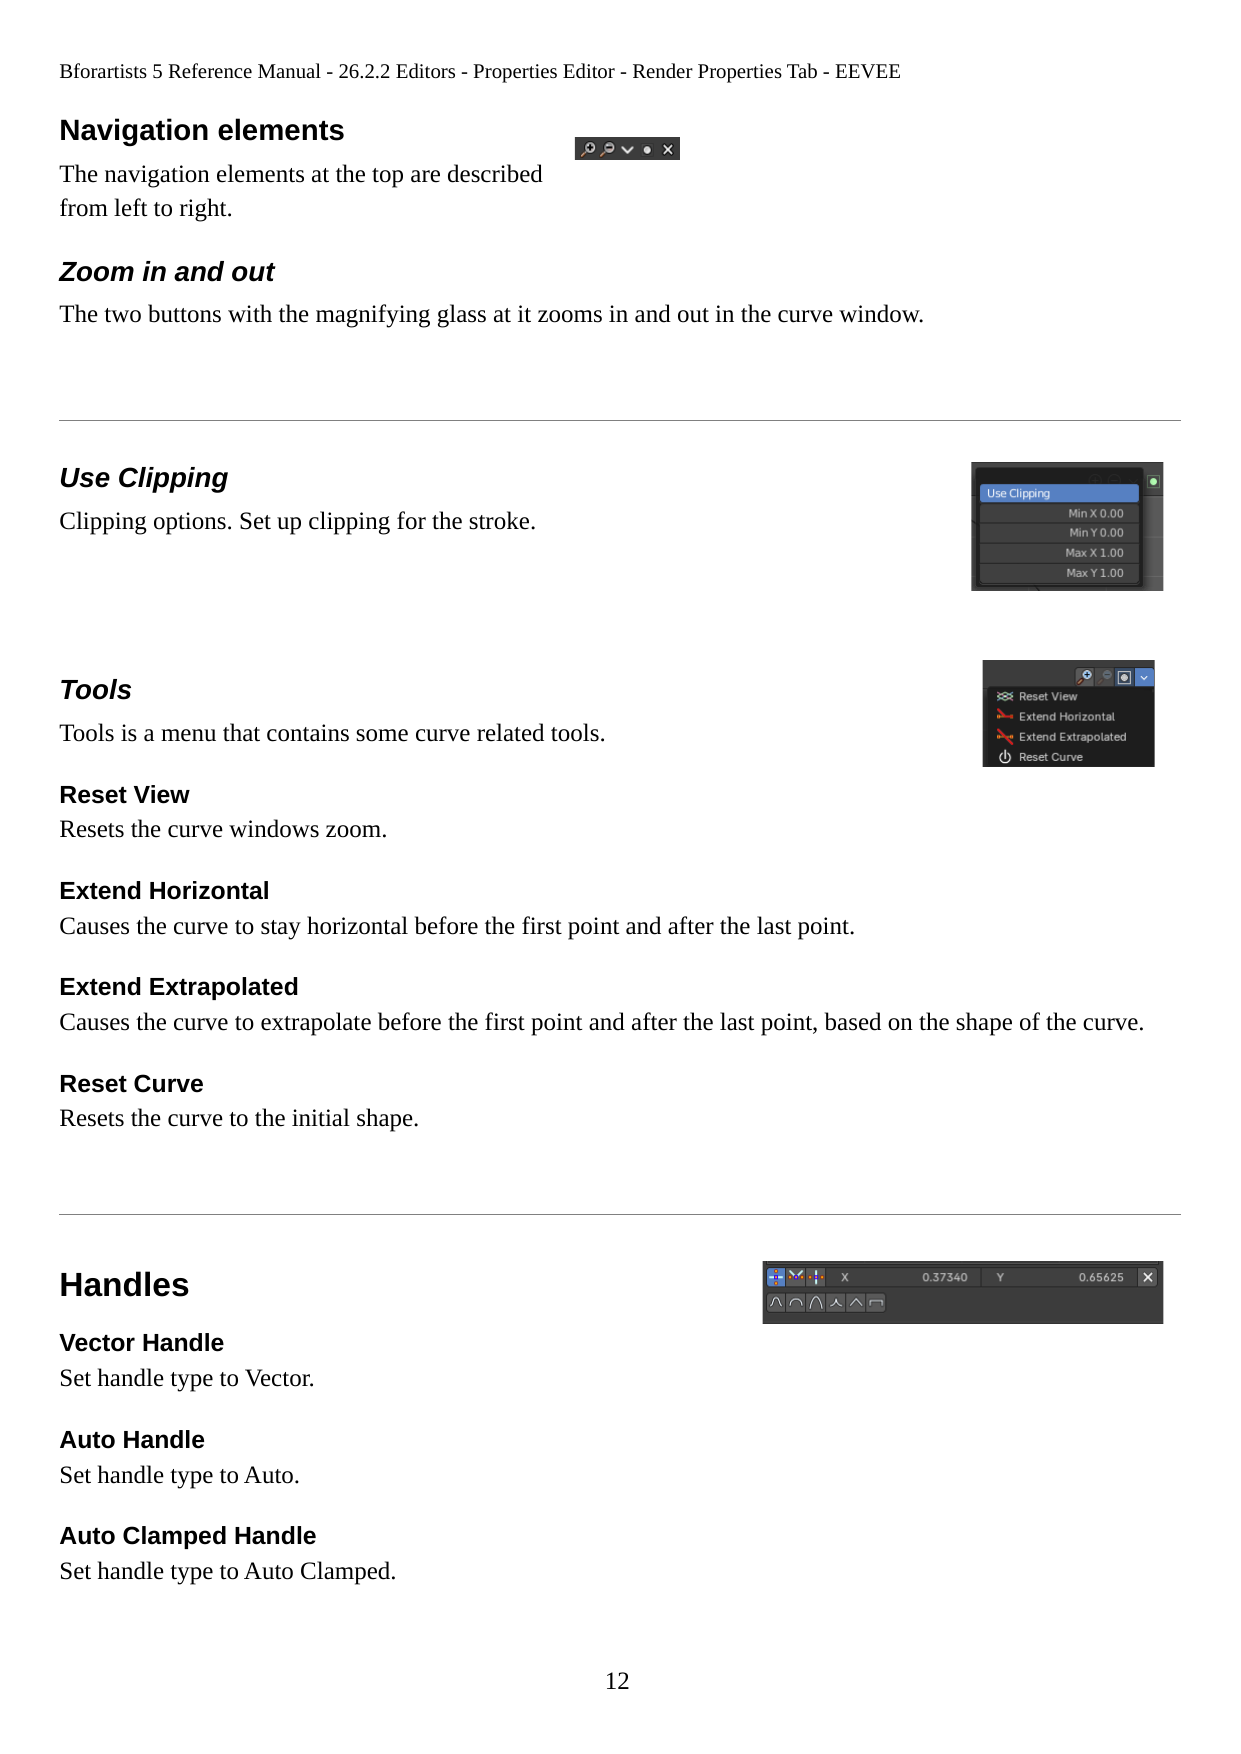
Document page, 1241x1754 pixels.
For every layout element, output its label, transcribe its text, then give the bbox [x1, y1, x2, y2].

text Resets the curve to the initial shape. [59, 1103, 1181, 1132]
text Causes the curve to stay horizontal before the first point and after the last point. [59, 911, 1181, 939]
text Resets the curve windows zoom. [59, 814, 1181, 843]
subtitle Extend Horizontal [59, 876, 1181, 904]
picture [762, 1261, 1164, 1324]
text Set handle type to Auto Clamped. [59, 1556, 1181, 1585]
subtitle Zoom in and out [59, 255, 1181, 287]
subtitle Vector Handle [59, 1328, 1181, 1357]
subtitle Reset Curve [59, 1069, 1181, 1097]
text Clipping options. Set up clipping for the stroke. [59, 506, 971, 535]
text Causes the curve to extrapolate before the first point and after the last point, based on the shape of the curve. [59, 1007, 1181, 1036]
picture [971, 462, 1164, 591]
subtitle [1164, 1265, 1181, 1303]
subtitle Handles [59, 1265, 762, 1303]
text The two buttons with the magnifying glass at it zooms in and out in the curve window. [59, 299, 1181, 328]
subtitle Tools [59, 674, 982, 706]
subtitle Auto Handle [59, 1425, 1181, 1453]
picture [574, 137, 680, 160]
subtitle Reset View [59, 780, 1181, 808]
text Set handle type to Vector. [59, 1363, 1181, 1392]
subtitle [1164, 462, 1181, 494]
text The navigation elements at the top are described from left to right. [59, 159, 1181, 222]
text Tools is a menu that contains some curve related tools. [59, 718, 982, 747]
subtitle Extend Extrapolated [59, 972, 1181, 1001]
subtitle Auto Clamped Handle [59, 1521, 1181, 1550]
picture [982, 660, 1155, 767]
subtitle Use Clipping [59, 462, 971, 494]
subtitle [1155, 674, 1181, 706]
subtitle Navigation elements [59, 113, 1181, 146]
text Set handle type to Auto. [59, 1460, 1181, 1488]
